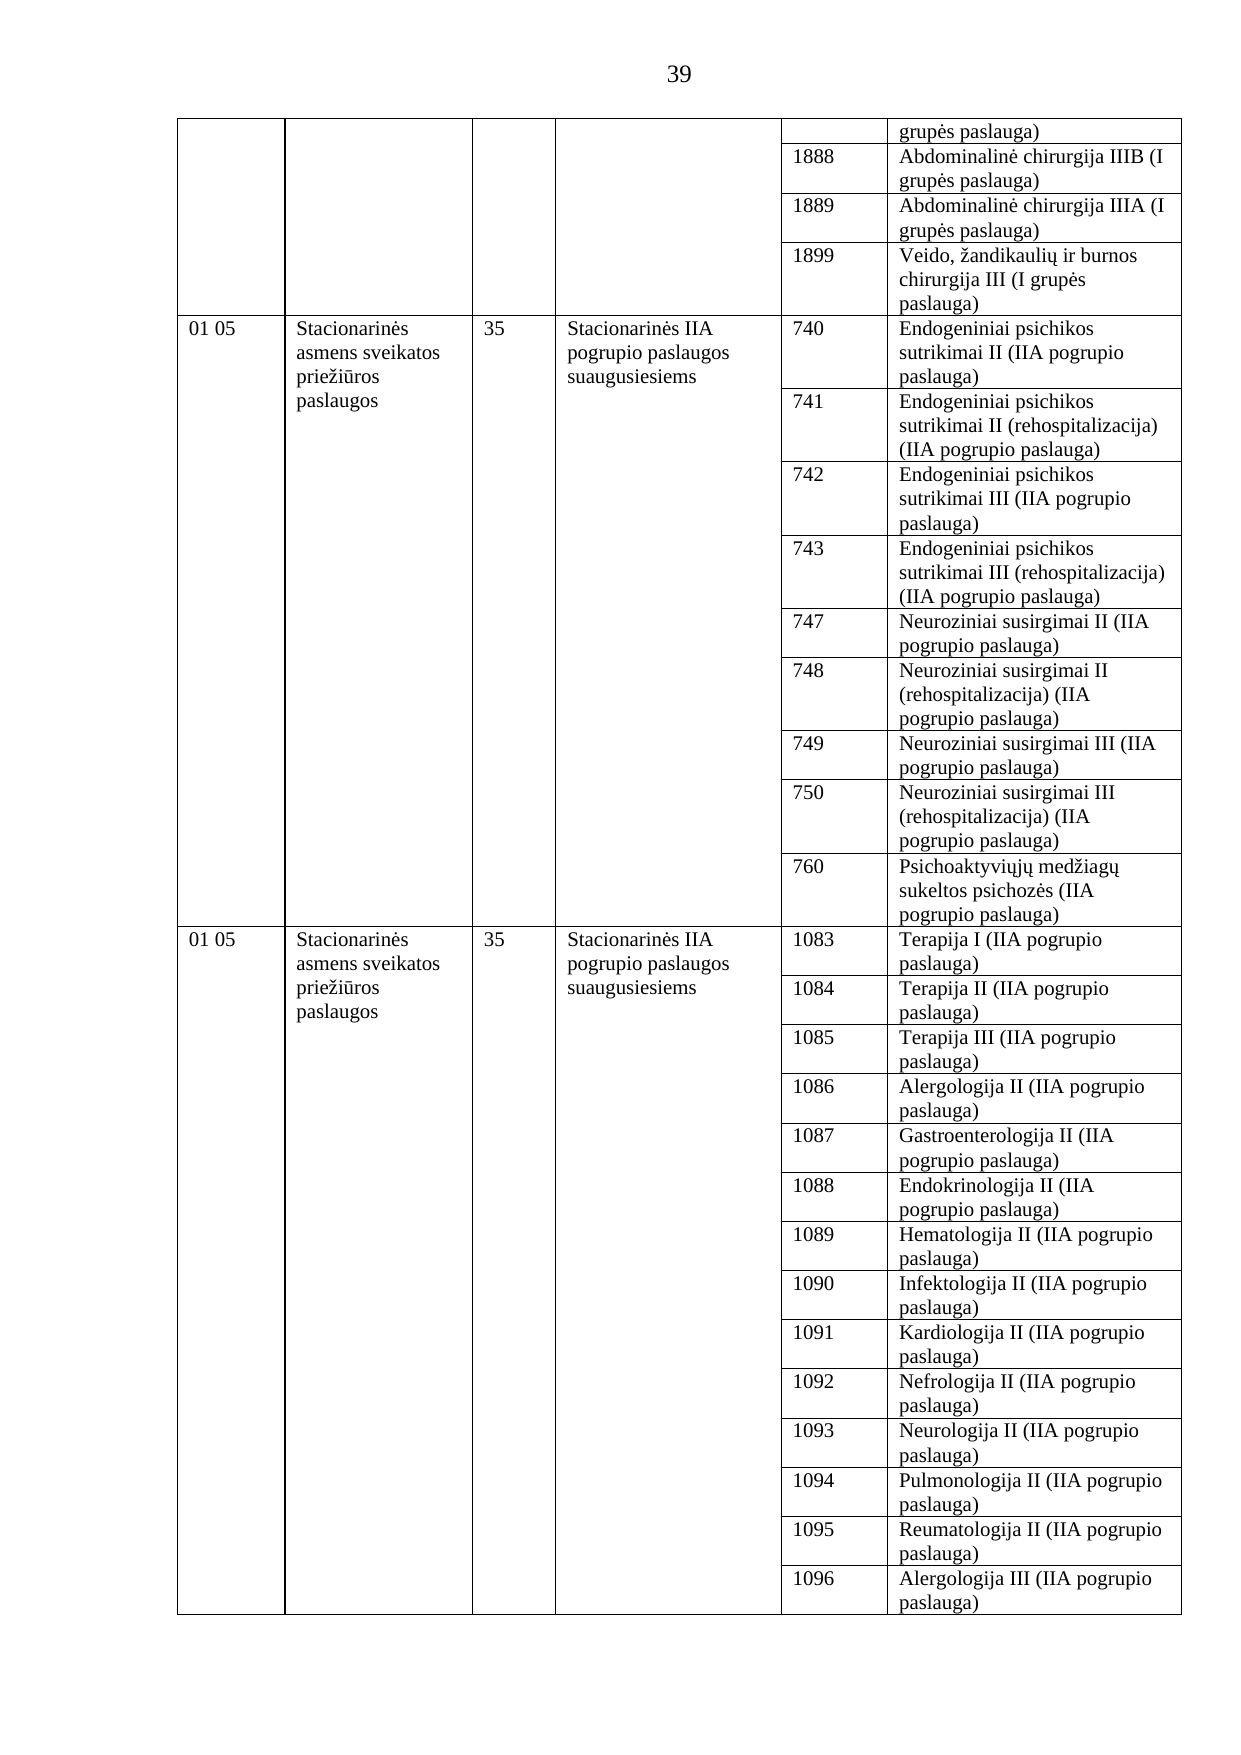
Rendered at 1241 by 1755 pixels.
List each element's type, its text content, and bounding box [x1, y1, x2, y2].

table_cell 1091 [782, 1320, 887, 1368]
table_cell [178, 119, 284, 315]
table_cell 1086 [782, 1074, 887, 1122]
table_cell 1085 [782, 1025, 887, 1073]
table_cell Neuroziniai susirgimai III (IIA pogrupio paslauga) [888, 731, 1181, 779]
table_cell Endogeniniai psichikos sutrikimai II (IIA pogrupio paslauga) [888, 316, 1181, 388]
table_cell Neuroziniai susirgimai II (IIA pogrupio paslauga) [888, 609, 1181, 657]
table_cell 742 [782, 462, 887, 534]
table_cell Stacionarinės asmens sveikatos priežiūros paslaugos [286, 316, 472, 926]
table_cell 1094 [782, 1468, 887, 1516]
table_cell 748 [782, 658, 887, 730]
table_cell Neuroziniai susirgimai II (rehospitalizacija) (IIA pogrupio paslauga) [888, 658, 1181, 730]
table_cell Psichoaktyviųjų medžiagų sukeltos psichozės (IIA pogrupio paslauga) [888, 854, 1181, 926]
table_cell Endogeniniai psichikos sutrikimai III (rehospitalizacija) (IIA pogrupio paslauga) [888, 536, 1181, 608]
table_cell Kardiologija II (IIA pogrupio paslauga) [888, 1320, 1181, 1368]
table_cell 1083 [782, 927, 887, 975]
table_cell 1090 [782, 1271, 887, 1319]
table_cell Gastroenterologija II (IIA pogrupio paslauga) [888, 1124, 1181, 1172]
table_cell Pulmonologija II (IIA pogrupio paslauga) [888, 1468, 1181, 1516]
table_cell 760 [782, 854, 887, 926]
table_cell 1089 [782, 1222, 887, 1270]
table_cell 743 [782, 536, 887, 608]
table_cell 1084 [782, 976, 887, 1024]
table_cell [556, 119, 781, 315]
table_cell Neuroziniai susirgimai III (rehospitalizacija) (IIA pogrupio paslauga) [888, 780, 1181, 852]
table_cell Neurologija II (IIA pogrupio paslauga) [888, 1419, 1181, 1467]
table_cell 1899 [782, 243, 887, 315]
table_cell 1096 [782, 1566, 887, 1614]
table_cell Endogeniniai psichikos sutrikimai II (rehospitalizacija) (IIA pogrupio paslauga) [888, 389, 1181, 461]
table_cell Abdominalinė chirurgija IIIB (I grupės paslauga) [888, 144, 1181, 192]
table_cell Stacionarinės IIA pogrupio paslaugos suaugusiesiems [556, 316, 781, 926]
table_cell 747 [782, 609, 887, 657]
table_cell Veido, žandikaulių ir burnos chirurgija III (I grupės paslauga) [888, 243, 1181, 315]
table_cell Terapija III (IIA pogrupio paslauga) [888, 1025, 1181, 1073]
table_cell 1088 [782, 1173, 887, 1221]
table_cell [286, 119, 472, 315]
table_cell Abdominalinė chirurgija IIIA (I grupės paslauga) [888, 194, 1181, 242]
table_cell grupės paslauga) [888, 119, 1181, 143]
table_cell 35 [473, 927, 555, 1614]
table_cell Alergologija II (IIA pogrupio paslauga) [888, 1074, 1181, 1122]
table_cell 741 [782, 389, 887, 461]
table_cell Stacionarinės asmens sveikatos priežiūros paslaugos [286, 927, 472, 1614]
table_cell Terapija I (IIA pogrupio paslauga) [888, 927, 1181, 975]
table_cell Hematologija II (IIA pogrupio paslauga) [888, 1222, 1181, 1270]
table_cell 750 [782, 780, 887, 852]
table_cell Endogeniniai psichikos sutrikimai III (IIA pogrupio paslauga) [888, 462, 1181, 534]
table_cell 1092 [782, 1369, 887, 1417]
table_cell Stacionarinės IIA pogrupio paslaugos suaugusiesiems [556, 927, 781, 1614]
table_cell 1095 [782, 1517, 887, 1565]
table_cell [473, 119, 555, 315]
table_cell 1093 [782, 1419, 887, 1467]
table_cell Endokrinologija II (IIA pogrupio paslauga) [888, 1173, 1181, 1221]
table_cell [782, 119, 887, 143]
table_cell 740 [782, 316, 887, 388]
table_cell 01 05 [178, 316, 284, 926]
table_cell 749 [782, 731, 887, 779]
table_cell Infektologija II (IIA pogrupio paslauga) [888, 1271, 1181, 1319]
table_cell Alergologija III (IIA pogrupio paslauga) [888, 1566, 1181, 1614]
table_cell 1889 [782, 194, 887, 242]
table_cell 1087 [782, 1124, 887, 1172]
table_cell 35 [473, 316, 555, 926]
table_cell Nefrologija II (IIA pogrupio paslauga) [888, 1369, 1181, 1417]
table_cell 1888 [782, 144, 887, 192]
table_cell 01 05 [178, 927, 284, 1614]
table_cell Terapija II (IIA pogrupio paslauga) [888, 976, 1181, 1024]
table_cell Reumatologija II (IIA pogrupio paslauga) [888, 1517, 1181, 1565]
